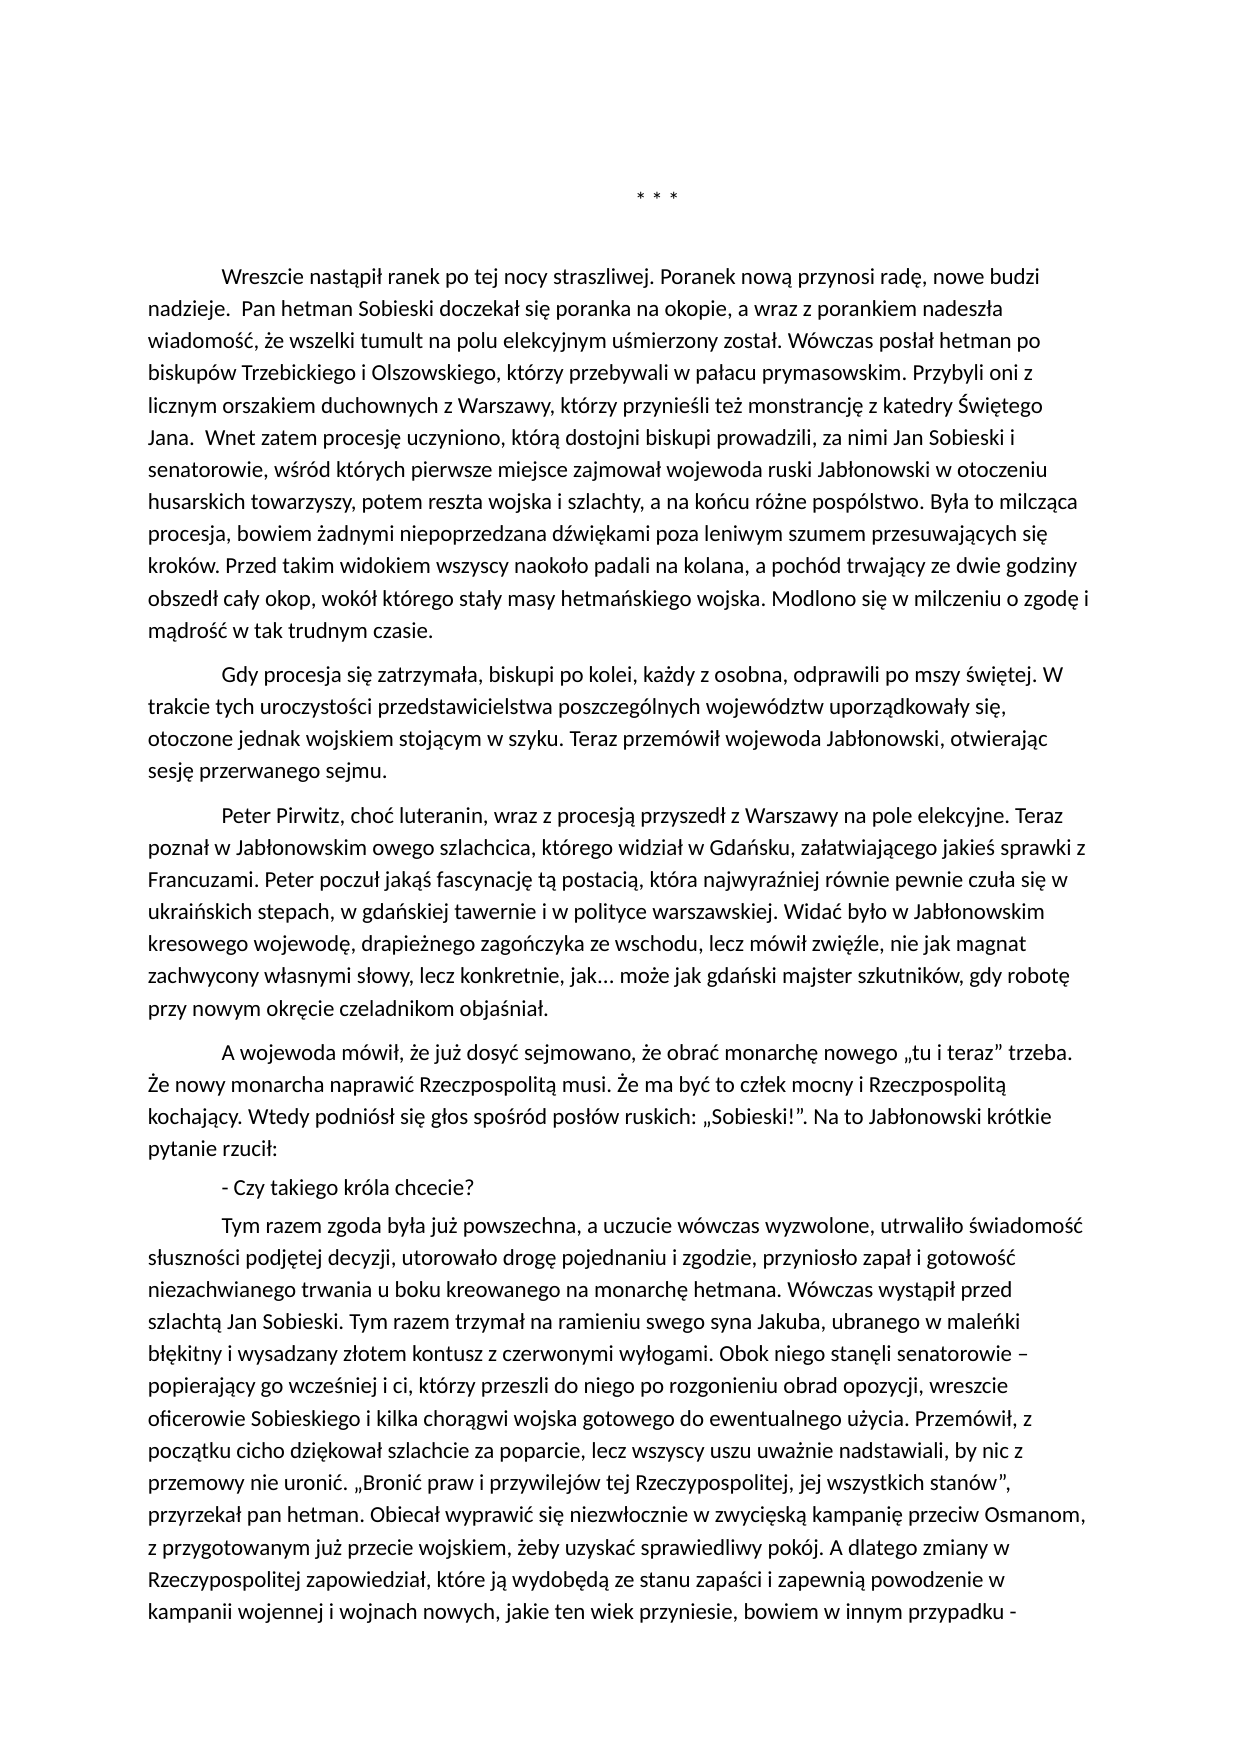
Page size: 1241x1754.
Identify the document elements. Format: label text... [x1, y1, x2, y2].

text Peter Pirwitz, choć luteranin, wraz z procesją przyszedł z Warszawy na pole elekcyjne. Teraz poznał w Jabłonowskim owego szlachcica, którego widział w Gdańsku, załatwiającego jakieś sprawki z Francuzami. Peter poczuł jakąś fascynację tą postacią, która najwyraźniej równie pewnie czuła się w ukraińskich stepach, w gdańskiej tawernie i w polityce warszawskiej. Widać było w Jabłonowskim kresowego wojewodę, drapieżnego zagończyka ze wschodu, lecz mówił zwięźle, nie jak magnat zachwycony własnymi słowy, lecz konkretnie, jak... może jak gdański majster szkutników, gdy robotę przy nowym okręcie czeladnikom objaśniał. [148, 801, 1093, 1022]
text * * * [148, 186, 1093, 214]
text A wojewoda mówił, że już dosyć sejmowano, że obrać monarchę nowego „tu i teraz” trzeba. Że nowy monarcha naprawić Rzeczpospolitą musi. Że ma być to człek mocny i Rzeczpospolitą kochający. Wtedy podniósł się głos spośród posłów ruskich: „Sobieski!”. Na to Jabłonowski krótkie pytanie rzucił: [148, 1038, 1093, 1162]
text Wreszcie nastąpił ranek po tej nocy straszliwej. Poranek nową przynosi radę, nowe budzi nadzieje. Pan hetman Sobieski doczekał się poranka na okopie, a wraz z porankiem nadeszła wiadomość, że wszelki tumult na polu elekcyjnym uśmierzony został. Wówczas posłał hetman po biskupów Trzebickiego i Olszowskiego, którzy przebywali w pałacu prymasowskim. Przybyli oni z licznym orszakiem duchownych z Warszawy, którzy przynieśli też monstrancję z katedry Świętego Jana. Wnet zatem procesję uczyniono, którą dostojni biskupi prowadzili, za nimi Jan Sobieski i senatorowie, wśród których pierwsze miejsce zajmował wojewoda ruski Jabłonowski w otoczeniu husarskich towarzyszy, potem reszta wojska i szlachty, a na końcu różne pospólstwo. Była to milcząca procesja, bowiem żadnymi niepoprzedzana dźwiękami poza leniwym szumem przesuwających się kroków. Przed takim widokiem wszyscy naokoło padali na kolana, a pochód trwający ze dwie godziny obszedł cały okop, wokół którego stały masy hetmańskiego wojska. Modlono się w milczeniu o zgodę i mądrość w tak trudnym czasie. [148, 262, 1093, 644]
text Gdy procesja się zatrzymała, biskupi po kolei, każdy z osobna, odprawili po mszy świętej. W trakcie tych uroczystości przedstawicielstwa poszczególnych województw uporządkowały się, otoczone jednak wojskiem stojącym w szyku. Teraz przemówił wojewoda Jabłonowski, otwierając sesję przerwanego sejmu. [148, 660, 1093, 785]
text Tym razem zgoda była już powszechna, a uczucie wówczas wyzwolone, utrwaliło świadomość słuszności podjętej decyzji, utorowało drogę pojednaniu i zgodzie, przyniosło zapał i gotowość niezachwianego trwania u boku kreowanego na monarchę hetmana. Wówczas wystąpił przed szlachtą Jan Sobieski. Tym razem trzymał na ramieniu swego syna Jakuba, ubranego w maleńki błękitny i wysadzany złotem kontusz z czerwonymi wyłogami. Obok niego stanęli senatorowie – popierający go wcześniej i ci, którzy przeszli do niego po rozgonieniu obrad opozycji, wreszcie oficerowie Sobieskiego i kilka chorągwi wojska gotowego do ewentualnego użycia. Przemówił, z początku cicho dziękował szlachcie za poparcie, lecz wszyscy uszu uważnie nadstawiali, by nic z przemowy nie uronić. „Bronić praw i przywilejów tej Rzeczypospolitej, jej wszystkich stanów”, przyrzekał pan hetman. Obiecał wyprawić się niezwłocznie w zwycięską kampanię przeciw Osmanom, z przygotowanym już przecie wojskiem, żeby uzyskać sprawiedliwy pokój. A dlatego zmiany w Rzeczypospolitej zapowiedział, które ją wydobędą ze stanu zapaści i zapewnią powodzenie w kampanii wojennej i wojnach nowych, jakie ten wiek przyniesie, bowiem w innym przypadku [148, 1211, 1093, 1625]
text - Czy takiego króla chcecie? [221, 1173, 1093, 1201]
